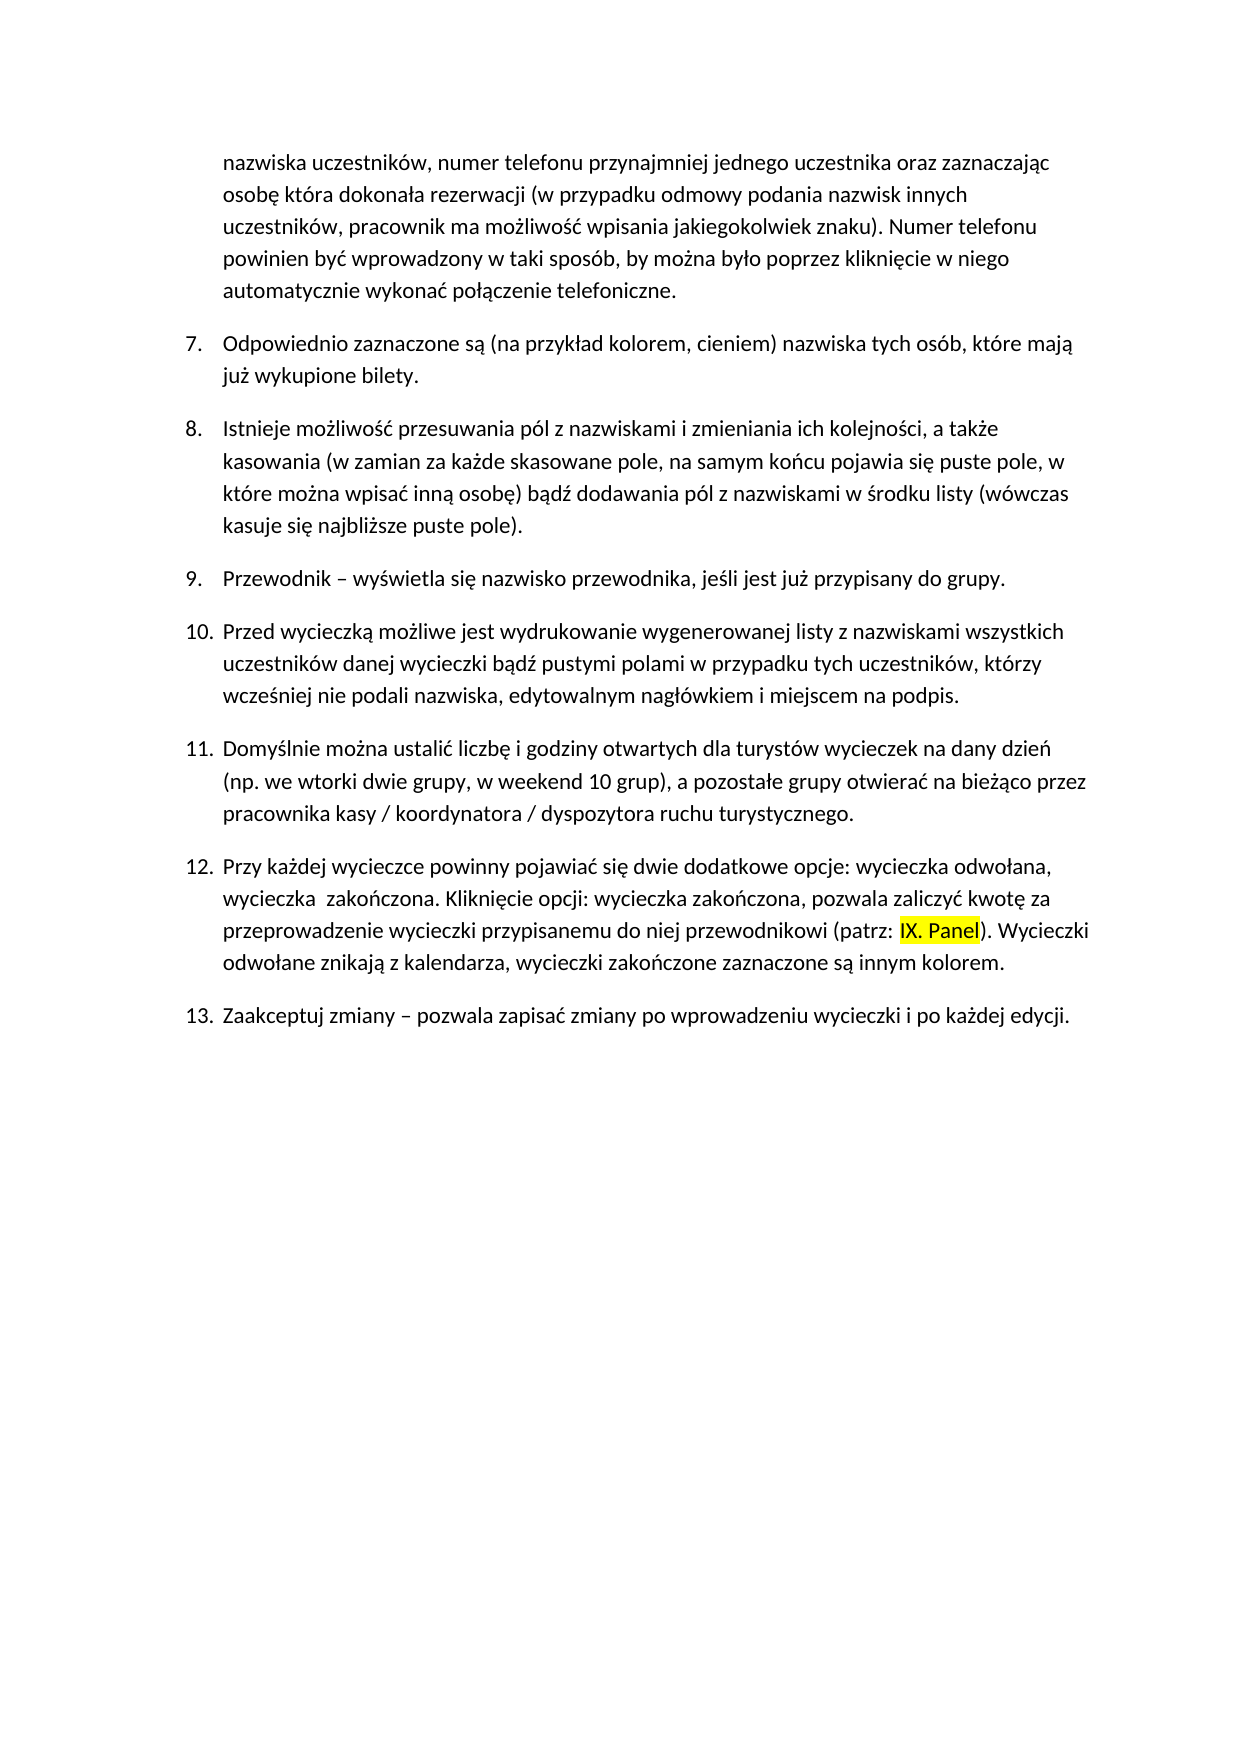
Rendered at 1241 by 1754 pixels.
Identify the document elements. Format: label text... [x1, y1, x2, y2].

list Istnieje możliwość przesuwania pól z nazwiskami i zmieniania ich kolejności, a także kasowania (w zamian za każde skasowane pole, na samym końcu pojawia się puste pole, w które można wpisać inną osobę) bądź dodawania pól z nazwiskami w środku listy (wówczas kasuje się najbliższe puste pole). [185, 414, 1093, 539]
list nazwiska uczestników, numer telefonu przynajmniej jednego uczestnika oraz zaznaczając osobę która dokonała rezerwacji (w przypadku odmowy podania nazwisk innych uczestników, pracownik ma możliwość wpisania jakiegokolwiek znaku). Numer telefonu powinien być wprowadzony w taki sposób, by można było poprzez kliknięcie w niego automatycznie wykonać połączenie telefoniczne. [185, 148, 1093, 304]
list Przewodnik – wyświetla się nazwisko przewodnika, jeśli jest już przypisany do grupy. [185, 564, 1093, 592]
list Odpowiednio zaznaczone są (na przykład kolorem, cieniem) nazwiska tych osób, które mają już wykupione bilety. [185, 329, 1093, 389]
list Zaakceptuj zmiany – pozwala zapisać zmiany po wprowadzeniu wycieczki i po każdej edycji. [185, 1002, 1093, 1029]
list Przy każdej wycieczce powinny pojawiać się dwie dodatkowe opcje: wycieczka odwołana, wycieczka zakończona. Kliknięcie opcji: wycieczka zakończona, pozwala zaliczyć kwotę za przeprowadzenie wycieczki przypisanemu do niej przewodnikowi (patrz: IX. Panel). Wycieczki odwołane znikają z kalendarza, wycieczki zakończone zaznaczone są innym kolorem. [185, 852, 1093, 977]
list Przed wycieczką możliwe jest wydrukowanie wygenerowanej listy z nazwiskami wszystkich uczestników danej wycieczki bądź pustymi polami w przypadku tych uczestników, którzy wcześniej nie podali nazwiska, edytowalnym nagłówkiem i miejscem na podpis. [185, 617, 1093, 709]
list Domyślnie można ustalić liczbę i godziny otwartych dla turystów wycieczek na dany dzień (np. we wtorki dwie grupy, w weekend 10 grup), a pozostałe grupy otwierać na bieżąco przez pracownika kasy / koordynatora / dyspozytora ruchu turystycznego. [185, 734, 1093, 827]
